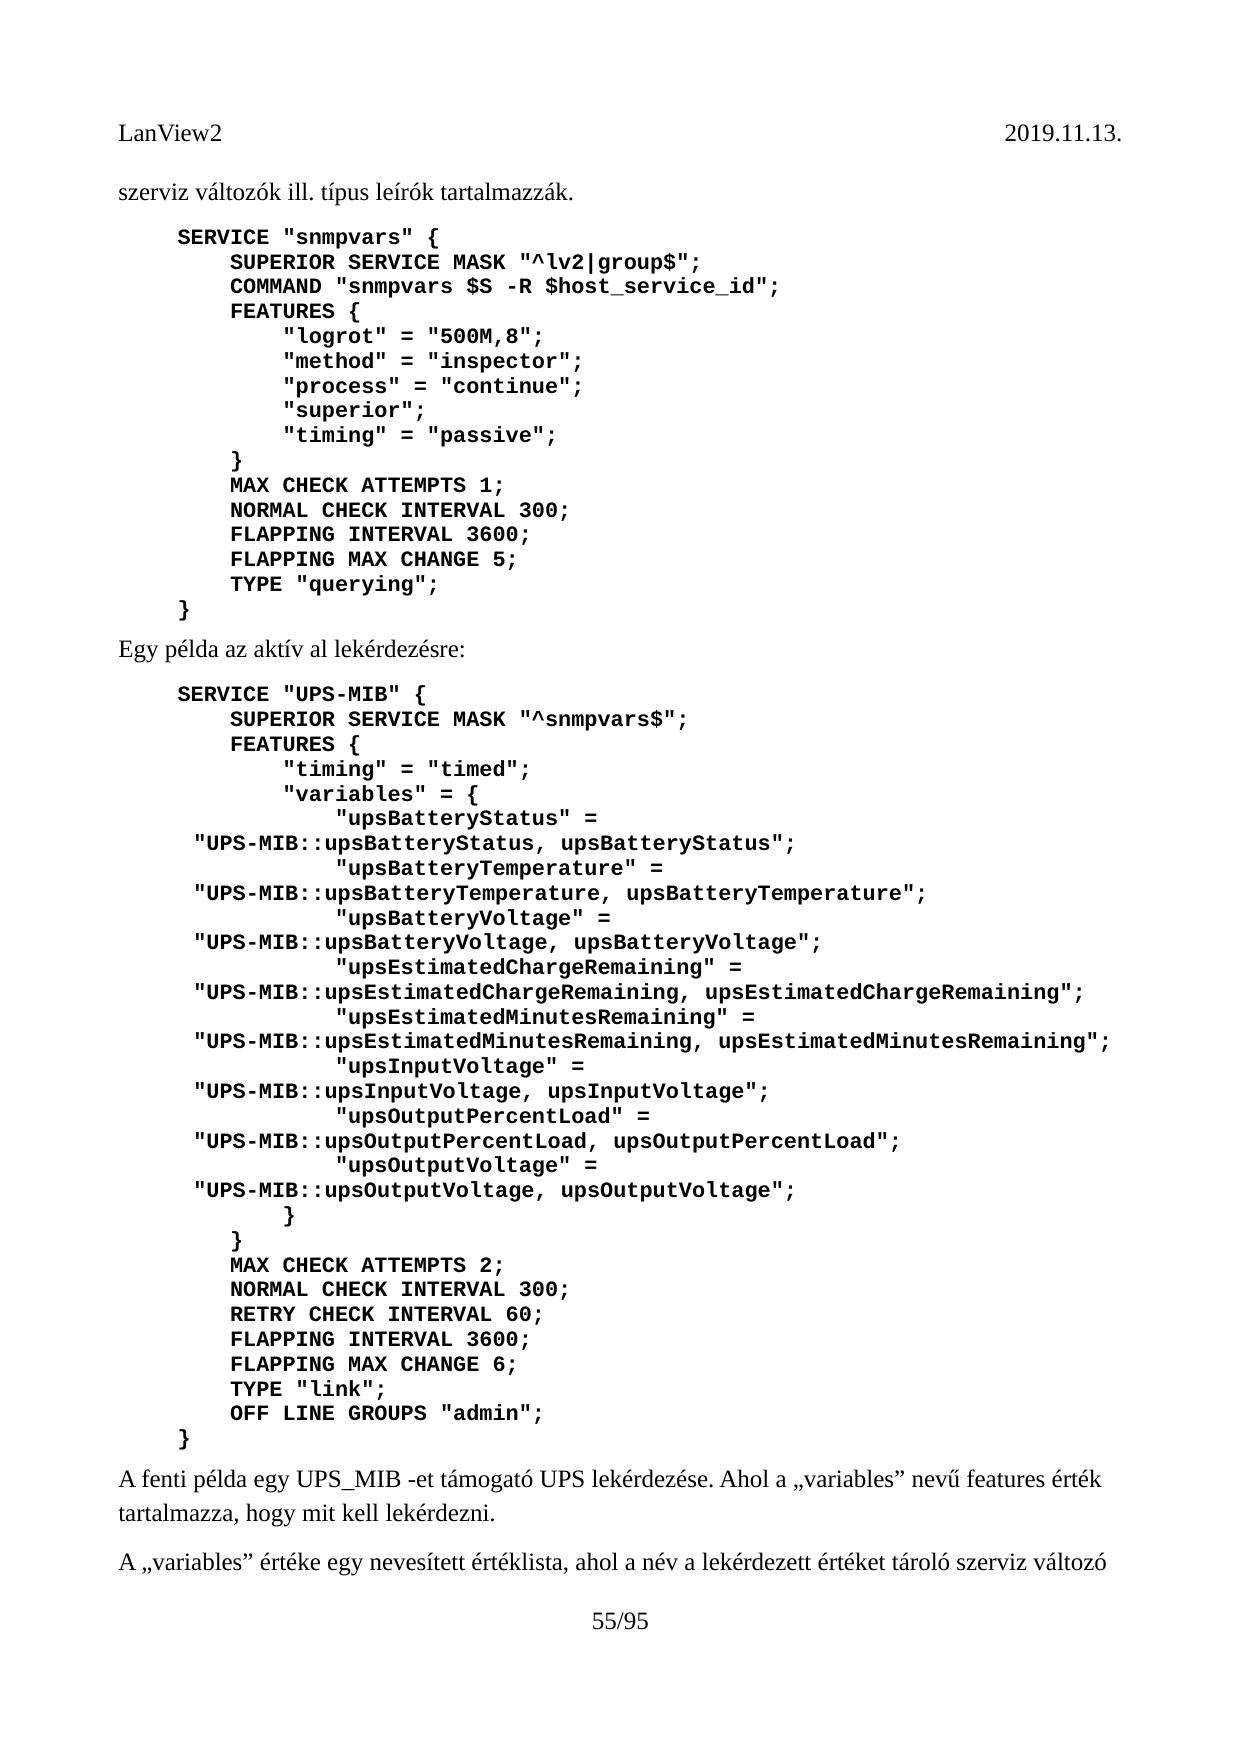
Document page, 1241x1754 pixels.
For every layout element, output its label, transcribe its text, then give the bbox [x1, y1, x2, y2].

text szerviz változók ill. típus leírók tartalmazzák. [118, 177, 1122, 206]
text SERVICE "snmpvars" { SUPERIOR SERVICE MASK "^lv2|group$"; COMMAND "snmpvars $S -R $host_service_id"; FEATURES { "logrot" = "500M,8"; "method" = "inspector"; "process" = "continue"; "superior"; "timing" = "passive"; } MAX CHECK ATTEMPTS 1; NORMAL CHECK INTERVAL 300; FLAPPING INTERVAL 3600; FLAPPING MAX CHANGE 5; TYPE "querying"; } [177, 226, 1122, 623]
text "UPS-MIB::upsEstimatedMinutesRemaining, upsEstimatedMinutesRemaining"; "upsInputVoltage" = [177, 1031, 1122, 1080]
text Egy példa az aktív al lekérdezésre: [118, 634, 1122, 663]
text "UPS-MIB::upsEstimatedChargeRemaining, upsEstimatedChargeRemaining"; "upsEstimatedMinutesRemaining" = [177, 981, 1122, 1031]
text A „variables” értéke egy nevesített értéklista, ahol a név a lekérdezett értéket tároló szerviz változó [118, 1547, 1122, 1576]
text "UPS-MIB::upsBatteryStatus, upsBatteryStatus"; "upsBatteryTemperature" = [177, 832, 1122, 882]
text SERVICE "UPS-MIB" { SUPERIOR SERVICE MASK "^snmpvars$"; FEATURES { "timing" = "timed"; "variables" = { "upsBatteryStatus" = [177, 684, 1122, 832]
text A fenti példa egy UPS_MIB -et támogató UPS lekérdezése. Ahol a „variables” nevű features érték tartalmazza, hogy mit kell lekérdezni. [118, 1464, 1122, 1527]
text "UPS-MIB::upsInputVoltage, upsInputVoltage"; "upsOutputPercentLoad" = [177, 1080, 1122, 1130]
text "UPS-MIB::upsBatteryTemperature, upsBatteryTemperature"; "upsBatteryVoltage" = [177, 882, 1122, 932]
text "UPS-MIB::upsBatteryVoltage, upsBatteryVoltage"; "upsEstimatedChargeRemaining" = [177, 932, 1122, 981]
text "UPS-MIB::upsOutputVoltage, upsOutputVoltage"; } } MAX CHECK ATTEMPTS 2; NORMAL CHECK INTERVAL 300; RETRY CHECK INTERVAL 60; FLAPPING INTERVAL 3600; FLAPPING MAX CHANGE 6; TYPE "link"; OFF LINE GROUPS "admin"; } [177, 1179, 1122, 1452]
text "UPS-MIB::upsOutputPercentLoad, upsOutputPercentLoad"; "upsOutputVoltage" = [177, 1130, 1122, 1179]
